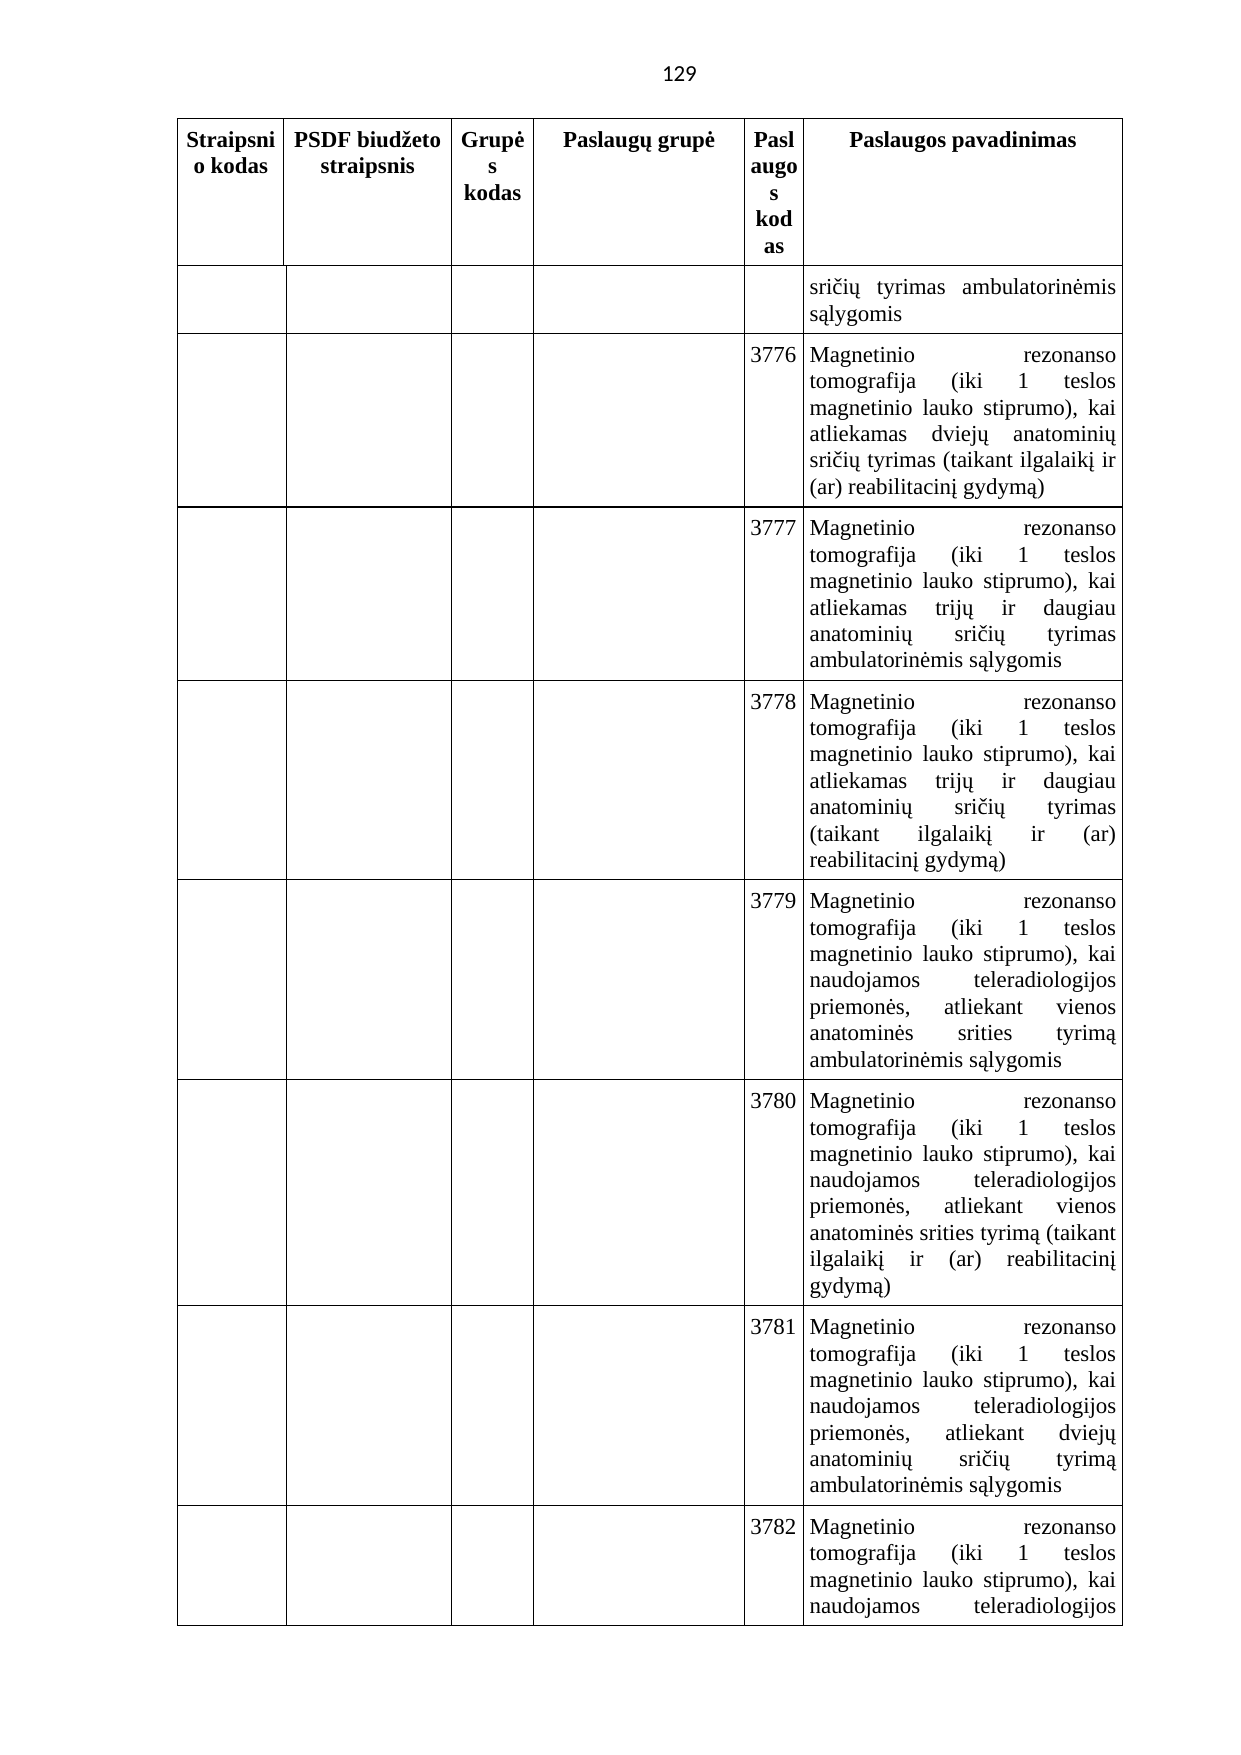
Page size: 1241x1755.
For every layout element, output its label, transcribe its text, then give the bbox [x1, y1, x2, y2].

table_cell Magnetinio rezonanso tomografija (iki 1 teslos magnetinio lauko stiprumo), kai atliekamas trijų ir daugiau anatominių sričių tyrimas ambulatorinėmis sąlygomis [804, 508, 1122, 680]
table_cell 3776 [745, 334, 803, 506]
table_cell [534, 1306, 744, 1505]
table_cell 3782 [745, 1506, 803, 1625]
table_cell Magnetinio rezonanso tomografija (iki 1 teslos magnetinio lauko stiprumo), kai naudojamos teleradiologijos priemonės, atliekant vienos anatominės srities tyrimą ambulatorinėmis sąlygomis [804, 880, 1122, 1079]
table_header Grupės kodas [452, 119, 533, 265]
table_cell Magnetinio rezonanso tomografija (iki 1 teslos magnetinio lauko stiprumo), kai naudojamos teleradiologijos priemonės, atliekant vienos anatominės srities tyrimą (taikant ilgalaikį ir (ar) reabilitacinį gydymą) [804, 1080, 1122, 1305]
table_cell 3781 [745, 1306, 803, 1505]
table_cell [287, 880, 451, 1079]
table_cell [534, 508, 744, 680]
table_cell [178, 1306, 286, 1505]
table_cell [178, 266, 286, 333]
table_cell [178, 1506, 286, 1625]
table_header Straipsnio kodas [178, 119, 283, 265]
table_cell [287, 1506, 451, 1625]
table_cell Magnetinio rezonanso tomografija (iki 1 teslos magnetinio lauko stiprumo), kai naudojamos teleradiologijos [804, 1506, 1122, 1625]
table_cell [534, 334, 744, 506]
table_cell [452, 880, 533, 1079]
table_cell 3779 [745, 880, 803, 1079]
table_cell [178, 681, 286, 879]
table_cell [745, 266, 803, 333]
table_cell [287, 1306, 451, 1505]
table_header Paslaugos kodas [745, 119, 803, 265]
table_cell sričių tyrimas ambulatorinėmis sąlygomis [804, 266, 1122, 333]
table_header Paslaugos pavadinimas [804, 119, 1122, 265]
table_cell [178, 1080, 286, 1305]
table_cell [452, 266, 533, 333]
table_cell [534, 880, 744, 1079]
table_cell Magnetinio rezonanso tomografija (iki 1 teslos magnetinio lauko stiprumo), kai naudojamos teleradiologijos priemonės, atliekant dviejų anatominių sričių tyrimą ambulatorinėmis sąlygomis [804, 1306, 1122, 1505]
table_cell 3780 [745, 1080, 803, 1305]
table_cell [452, 1506, 533, 1625]
table_cell [287, 334, 451, 506]
table_cell [178, 508, 286, 680]
table_cell [452, 508, 533, 680]
table_cell [287, 1080, 451, 1305]
table_cell [178, 334, 286, 506]
table_cell 3778 [745, 681, 803, 879]
table_cell [452, 334, 533, 506]
table_cell [452, 681, 533, 879]
table_cell Magnetinio rezonanso tomografija (iki 1 teslos magnetinio lauko stiprumo), kai atliekamas trijų ir daugiau anatominių sričių tyrimas (taikant ilgalaikį ir (ar) reabilitacinį gydymą) [804, 681, 1122, 879]
table_cell [287, 681, 451, 879]
table_header Paslaugų grupė [534, 119, 744, 265]
table_cell [534, 266, 744, 333]
table_cell [178, 880, 286, 1079]
table_header PSDF biudžeto straipsnis [284, 119, 451, 265]
table_cell [452, 1306, 533, 1505]
table_cell [287, 508, 451, 680]
table_cell 3777 [745, 508, 803, 680]
table_cell [287, 266, 451, 333]
table_cell [452, 1080, 533, 1305]
table_cell [534, 681, 744, 879]
table_cell [534, 1080, 744, 1305]
table_cell Magnetinio rezonanso tomografija (iki 1 teslos magnetinio lauko stiprumo), kai atliekamas dviejų anatominių sričių tyrimas (taikant ilgalaikį ir (ar) reabilitacinį gydymą) [804, 334, 1122, 506]
table_cell [534, 1506, 744, 1625]
